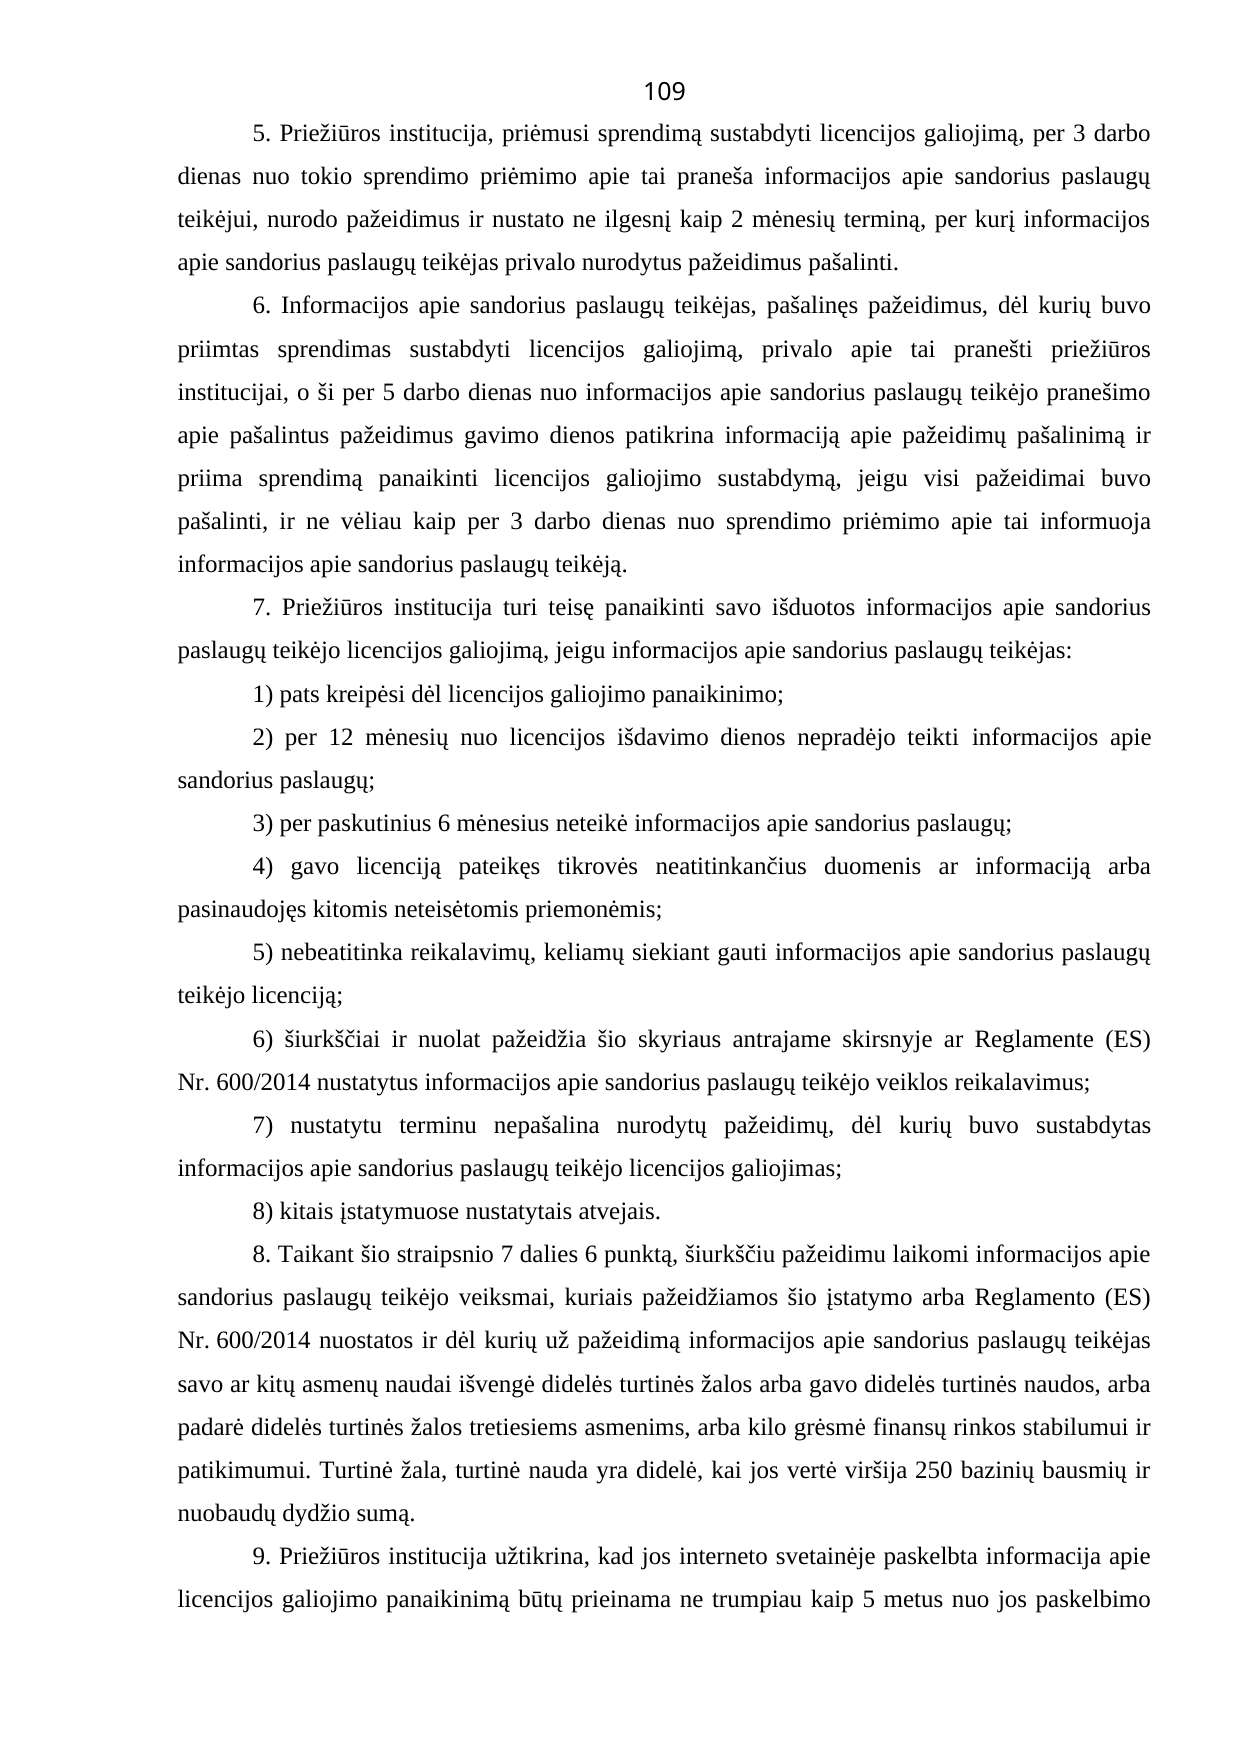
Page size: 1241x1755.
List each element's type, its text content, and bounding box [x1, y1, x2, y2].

text 7) nustatytu terminu nepašalina nurodytų pažeidimų, dėl kurių buvo sustabdytas informacijos apie sandorius paslaugų teikėjo licencijos galiojimas; [177, 1110, 1152, 1182]
text 1) pats kreipėsi dėl licencijos galiojimo panaikinimo; [177, 679, 1152, 707]
text 2) per 12 mėnesių nuo licencijos išdavimo dienos nepradėjo teikti informacijos apie sandorius paslaugų; [177, 722, 1152, 794]
text 8) kitais įstatymuose nustatytais atvejais. [177, 1196, 1152, 1225]
text 5. Priežiūros institucija, priėmusi sprendimą sustabdyti licencijos galiojimą, per 3 darbo dienas nuo tokio sprendimo priėmimo apie tai praneša informacijos apie sandorius paslaugų teikėjui, nurodo pažeidimus ir nustato ne ilgesnį kaip 2 mėnesių terminą, per kurį informacijos apie sandorius paslaugų teikėjas privalo nurodytus pažeidimus pašalinti. [177, 118, 1152, 276]
text 5) nebeatitinka reikalavimų, keliamų siekiant gauti informacijos apie sandorius paslaugų teikėjo licenciją; [177, 937, 1152, 1009]
text 6) šiurkščiai ir nuolat pažeidžia šio skyriaus antrajame skirsnyje ar Reglamente (ES) Nr. 600/2014 nustatytus informacijos apie sandorius paslaugų teikėjo veiklos reikalavimus; [177, 1024, 1152, 1096]
text 8. Taikant šio straipsnio 7 dalies 6 punktą, šiurkščiu pažeidimu laikomi informacijos apie sandorius paslaugų teikėjo veiksmai, kuriais pažeidžiamos šio įstatymo arba Reglamento (ES) Nr. 600/2014 nuostatos ir dėl kurių už pažeidimą informacijos apie sandorius paslaugų teikėjas savo ar kitų asmenų naudai išvengė didelės turtinės žalos arba gavo didelės turtinės naudos, arba padarė didelės turtinės žalos tretiesiems asmenims, arba kilo grėsmė finansų rinkos stabilumui ir patikimumui. Turtinė žala, turtinė nauda yra didelė, kai jos vertė viršija 250 bazinių bausmių ir nuobaudų dydžio sumą. [177, 1239, 1152, 1527]
text 6. Informacijos apie sandorius paslaugų teikėjas, pašalinęs pažeidimus, dėl kurių buvo priimtas sprendimas sustabdyti licencijos galiojimą, privalo apie tai pranešti priežiūros institucijai, o ši per 5 darbo dienas nuo informacijos apie sandorius paslaugų teikėjo pranešimo apie pašalintus pažeidimus gavimo dienos patikrina informaciją apie pažeidimų pašalinimą ir priima sprendimą panaikinti licencijos galiojimo sustabdymą, jeigu visi pažeidimai buvo pašalinti, ir ne vėliau kaip per 3 darbo dienas nuo sprendimo priėmimo apie tai informuoja informacijos apie sandorius paslaugų teikėją. [177, 291, 1152, 578]
text 9. Priežiūros institucija užtikrina, kad jos interneto svetainėje paskelbta informacija apie licencijos galiojimo panaikinimą būtų prieinama ne trumpiau kaip 5 metus nuo jos paskelbimo [177, 1541, 1152, 1613]
text 4) gavo licenciją pateikęs tikrovės neatitinkančius duomenis ar informaciją arba pasinaudojęs kitomis neteisėtomis priemonėmis; [177, 851, 1152, 923]
text 3) per paskutinius 6 mėnesius neteikė informacijos apie sandorius paslaugų; [177, 808, 1152, 837]
text 7. Priežiūros institucija turi teisę panaikinti savo išduotos informacijos apie sandorius paslaugų teikėjo licencijos galiojimą, jeigu informacijos apie sandorius paslaugų teikėjas: [177, 592, 1152, 664]
